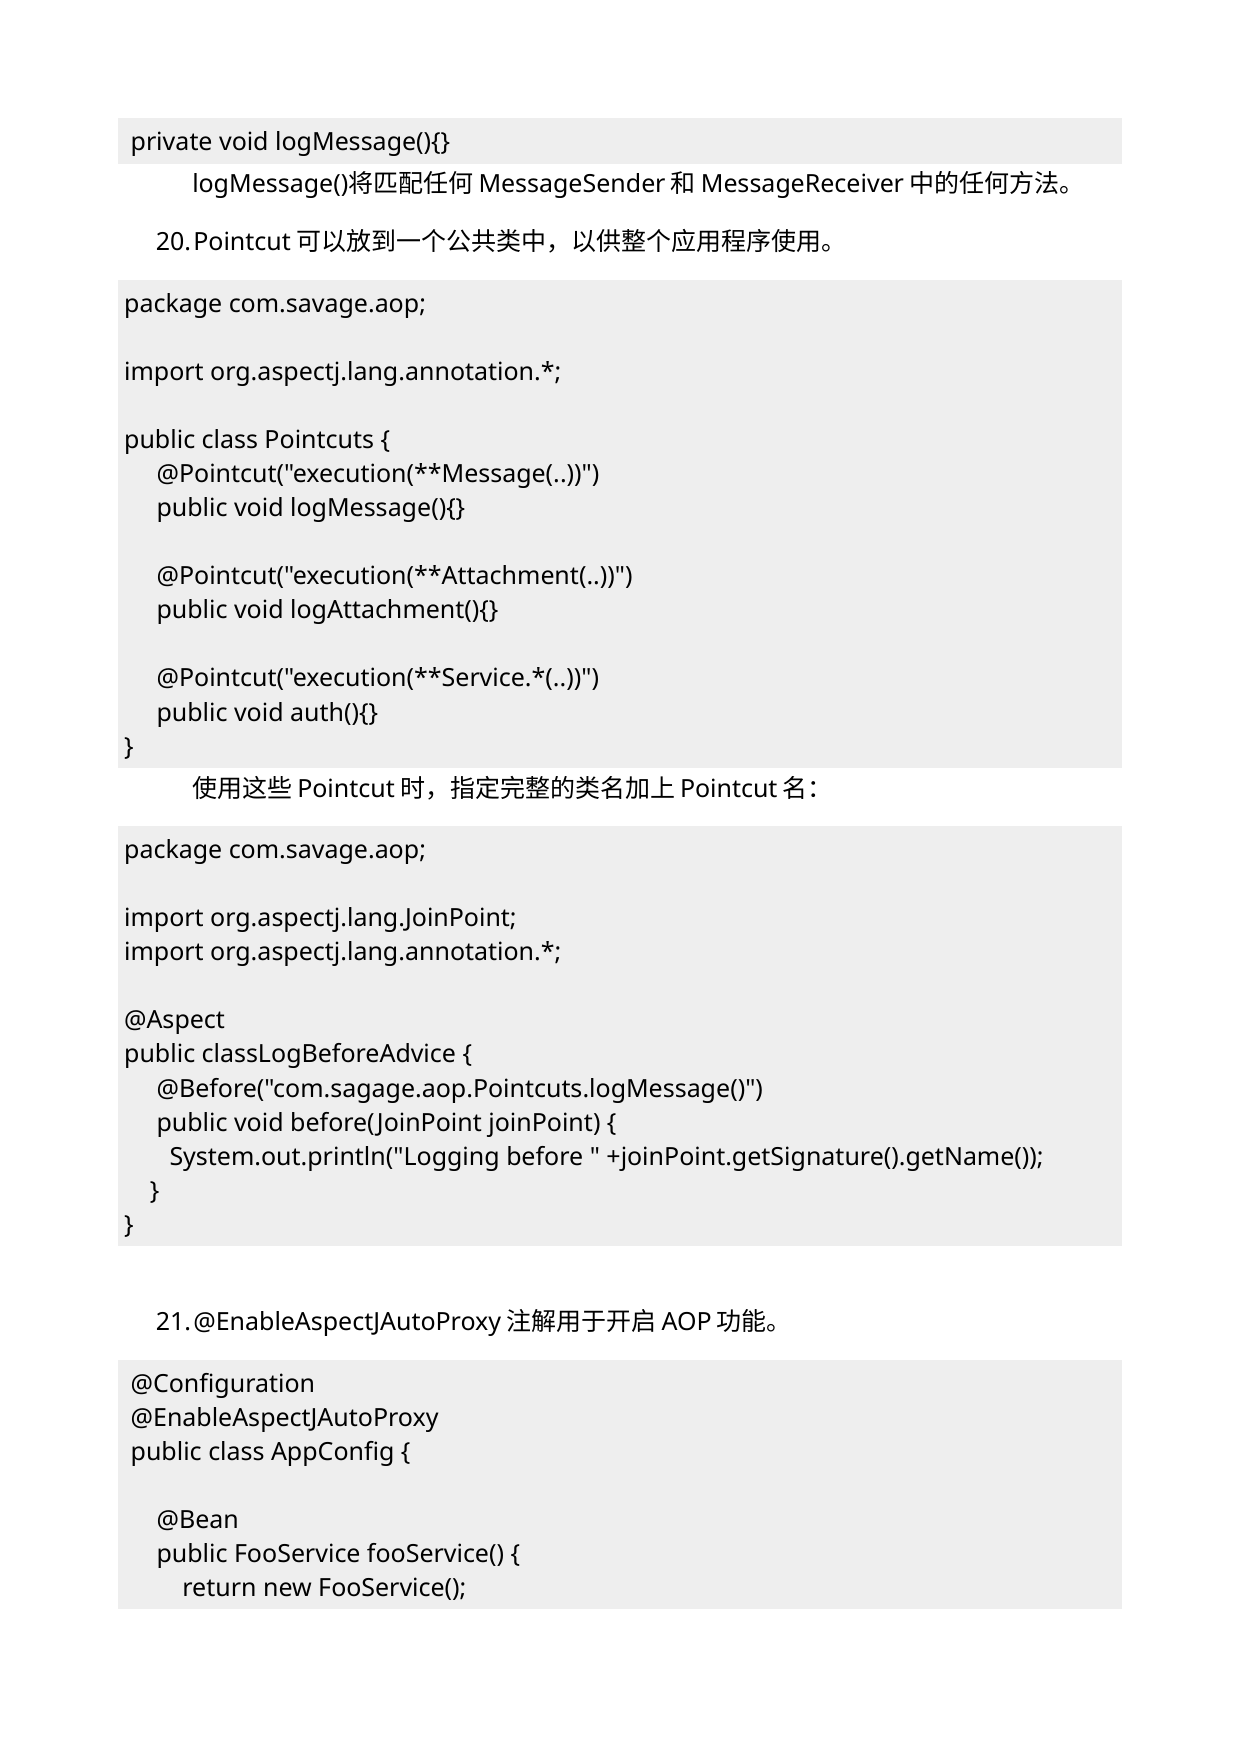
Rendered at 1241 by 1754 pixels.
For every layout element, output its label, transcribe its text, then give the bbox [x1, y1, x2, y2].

text logMessage()将匹配任何MessageSender和MessageReceiver中的任何方法。 [118, 164, 1122, 200]
table_header package com.savage.aop; import org.aspectj.lang.JoinPoint; import org.aspectj.lang.annotation.*; @Aspect public classLogBeforeAdvice { @Before("com.sagage.aop.Pointcuts.logMessage()") public void before(JoinPoint joinPoint) { System.out.println("Logging before " +joinPoint.getSignature().getName()); } } [118, 826, 1122, 1246]
table_header @Configuration @EnableAspectJAutoProxy public class AppConfig { @Bean public FooService fooService() { return new FooService(); [118, 1360, 1122, 1609]
text 使用这些Pointcut时，指定完整的类名加上Pointcut名： [118, 768, 1122, 804]
list @EnableAspectJAutoProxy注解用于开启AOP功能。 [156, 1302, 1122, 1338]
list Pointcut可以放到一个公共类中，以供整个应用程序使用。 [156, 222, 1122, 258]
table_header private void logMessage(){} [118, 118, 1122, 164]
table_header package com.savage.aop; import org.aspectj.lang.annotation.*; public class Pointcuts { @Pointcut("execution(**Message(..))") public void logMessage(){} @Pointcut("execution(**Attachment(..))") public void logAttachment(){} @Pointcut("execution(**Service.*(..))") public void auth(){} } [118, 280, 1122, 768]
